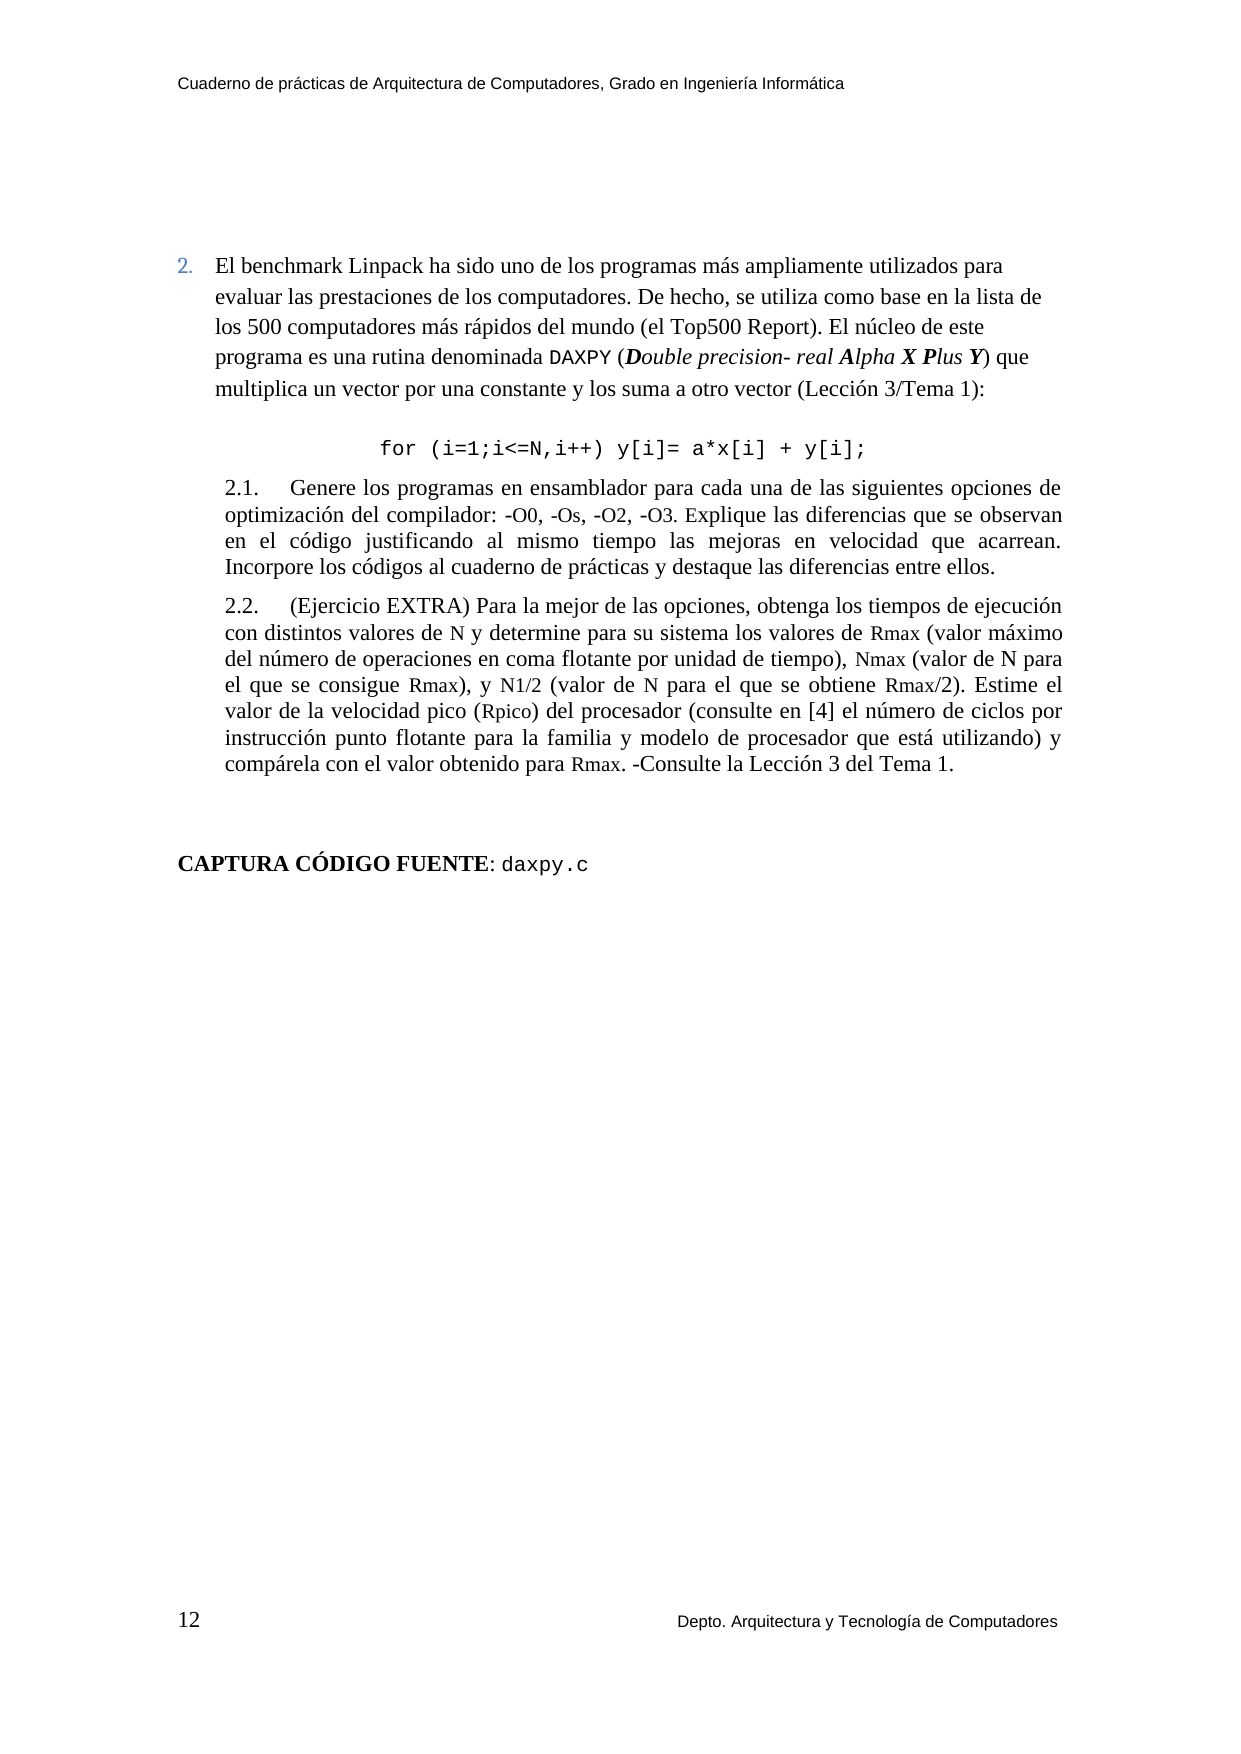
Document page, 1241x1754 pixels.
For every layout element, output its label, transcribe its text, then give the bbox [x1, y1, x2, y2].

text CAPTURA CÓDIGO FUENTE: daxpy.c [177, 850, 1063, 877]
list El benchmark Linpack ha sido uno de los programas más ampliamente utilizados para evaluar las prestaciones de los computadores. De hecho, se utiliza como base en la lista de los 500 computadores más rápidos del mundo (el Top500 Report). El núcleo de este programa es una rutina denominada DAXPY (Double precision- real Alpha X Plus Y) que multiplica un vector por una constante y los suma a otro vector (Lección 3/Tema 1): [177, 252, 1063, 401]
list (Ejercicio EXTRA) Para la mejor de las opciones, obtenga los tiempos de ejecución con distintos valores de N y determine para su sistema los valores de Rmax (valor máximo del número de operaciones en coma flotante por unidad de tiempo), Nmax (valor de N para el que se consigue Rmax), y N1/2 (valor de N para el que se obtiene Rmax/2). Estime el valor de la velocidad pico (Rpico) del procesador (consulte en [4] el número de ciclos por instrucción punto flotante para la familia y modelo de procesador que está utilizando) y compárela con el valor obtenido para Rmax. -Consulte la Lección 3 del Tema 1. [224, 592, 1063, 777]
list for (i=1;i<=N,i++) y[i]= a*x[i] + y[i]; [183, 438, 1063, 462]
list Genere los programas en ensamblador para cada una de las siguientes opciones de optimización del compilador: -O0, -Os, -O2, -O3. Explique las diferencias que se observan en el código justificando al mismo tiempo las mejoras en velocidad que acarrean. Incorpore los códigos al cuaderno de prácticas y destaque las diferencias entre ellos. [224, 474, 1063, 580]
